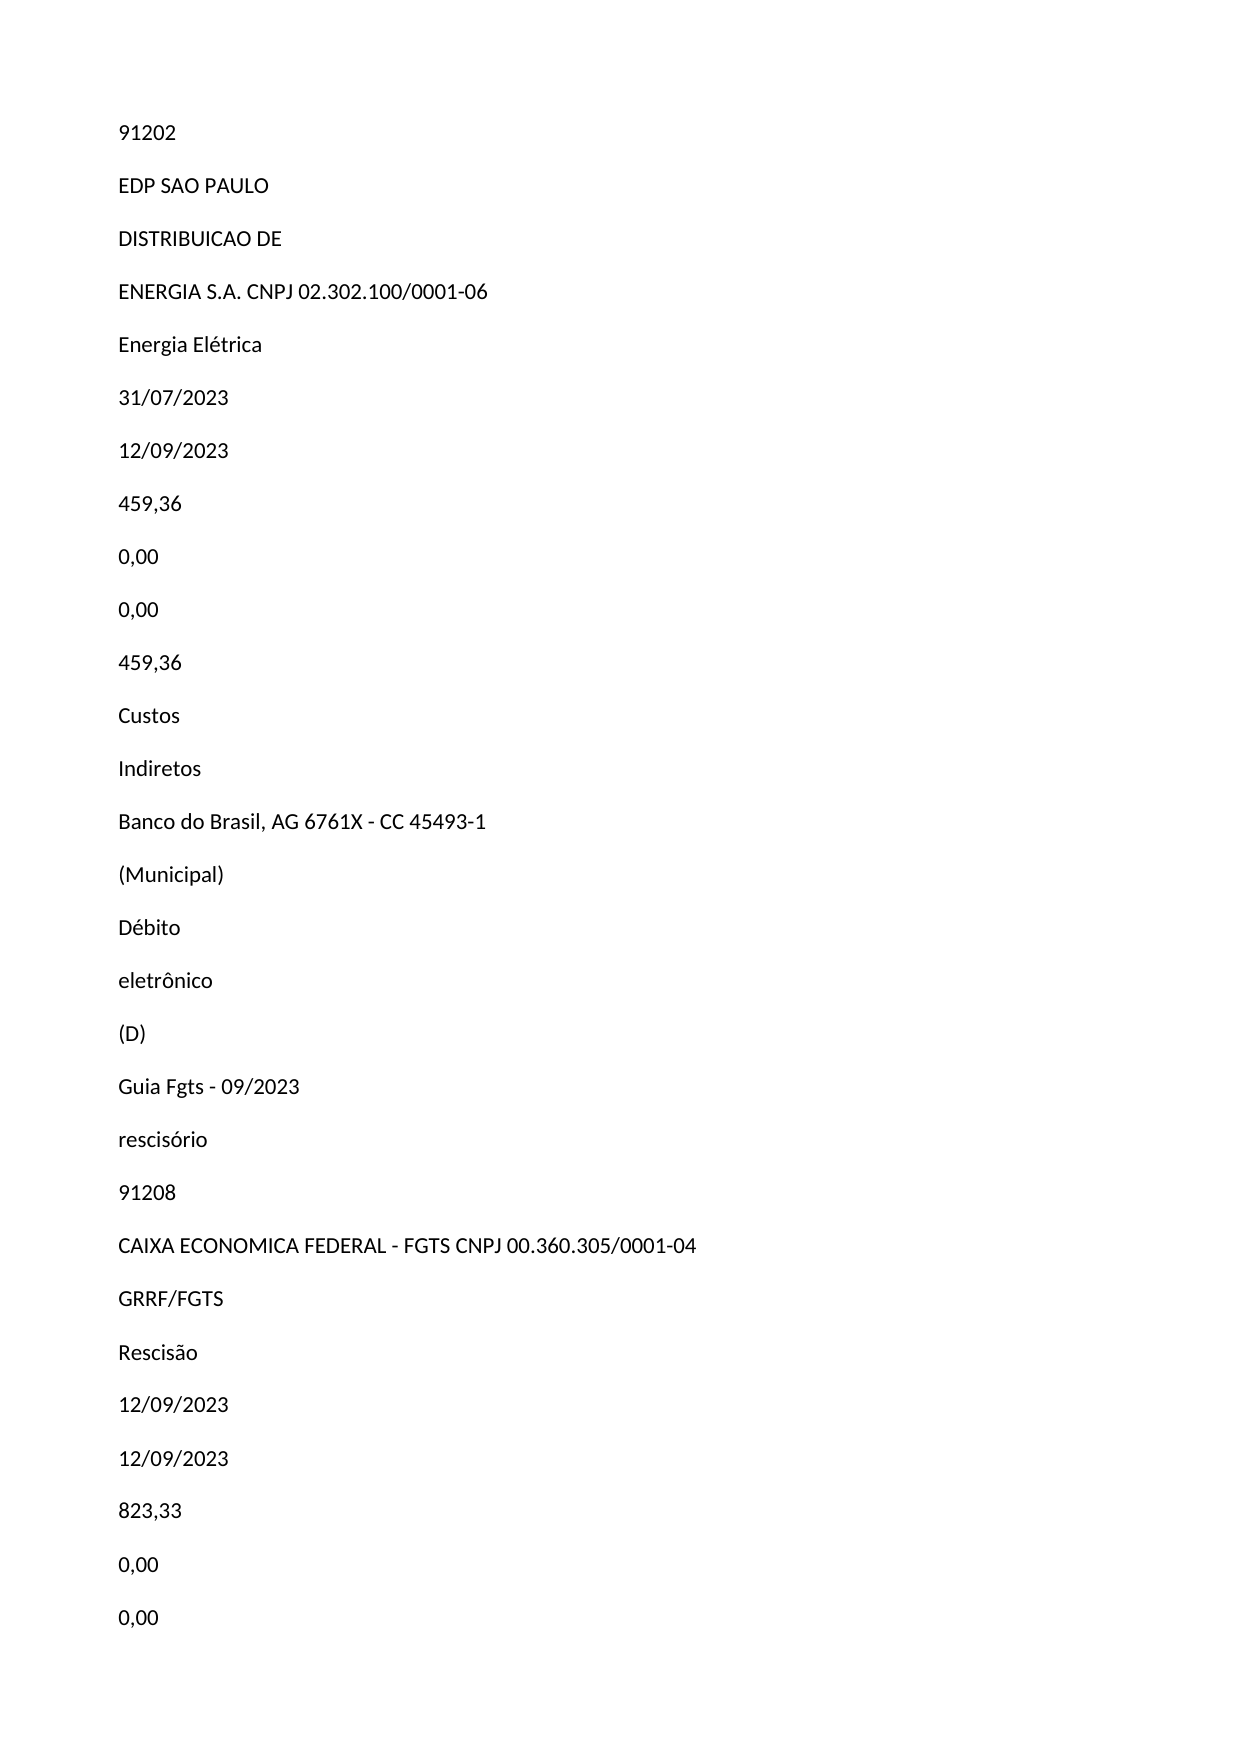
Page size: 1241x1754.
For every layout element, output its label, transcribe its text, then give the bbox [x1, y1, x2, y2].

text Energia Elétrica [118, 330, 1122, 358]
text rescisório [118, 1126, 1122, 1153]
text Banco do Brasil, AG 6761X - CC 45493-1 [118, 807, 1122, 835]
text 12/09/2023 [118, 1391, 1122, 1419]
text eletrônico [118, 966, 1122, 994]
text (D) [118, 1019, 1122, 1047]
text Rescisão [118, 1338, 1122, 1366]
text Custos [118, 701, 1122, 729]
text 823,33 [118, 1497, 1122, 1525]
text 12/09/2023 [118, 1444, 1122, 1472]
text 91208 [118, 1178, 1122, 1207]
text 0,00 [118, 1603, 1122, 1631]
text 91202 [118, 118, 1122, 146]
text GRRF/FGTS [118, 1284, 1122, 1313]
text Débito [118, 913, 1122, 941]
text 0,00 [118, 595, 1122, 623]
text 459,36 [118, 648, 1122, 676]
text 459,36 [118, 489, 1122, 517]
text 0,00 [118, 1550, 1122, 1578]
text Indiretos [118, 754, 1122, 782]
text DISTRIBUICAO DE [118, 224, 1122, 252]
text CAIXA ECONOMICA FEDERAL - FGTS CNPJ 00.360.305/0001-04 [118, 1232, 1122, 1259]
text EDP SAO PAULO [118, 171, 1122, 199]
text 0,00 [118, 542, 1122, 570]
text 31/07/2023 [118, 383, 1122, 411]
text 12/09/2023 [118, 436, 1122, 464]
text Guia Fgts - 09/2023 [118, 1072, 1122, 1101]
text (Municipal) [118, 860, 1122, 888]
text ENERGIA S.A. CNPJ 02.302.100/0001-06 [118, 277, 1122, 305]
